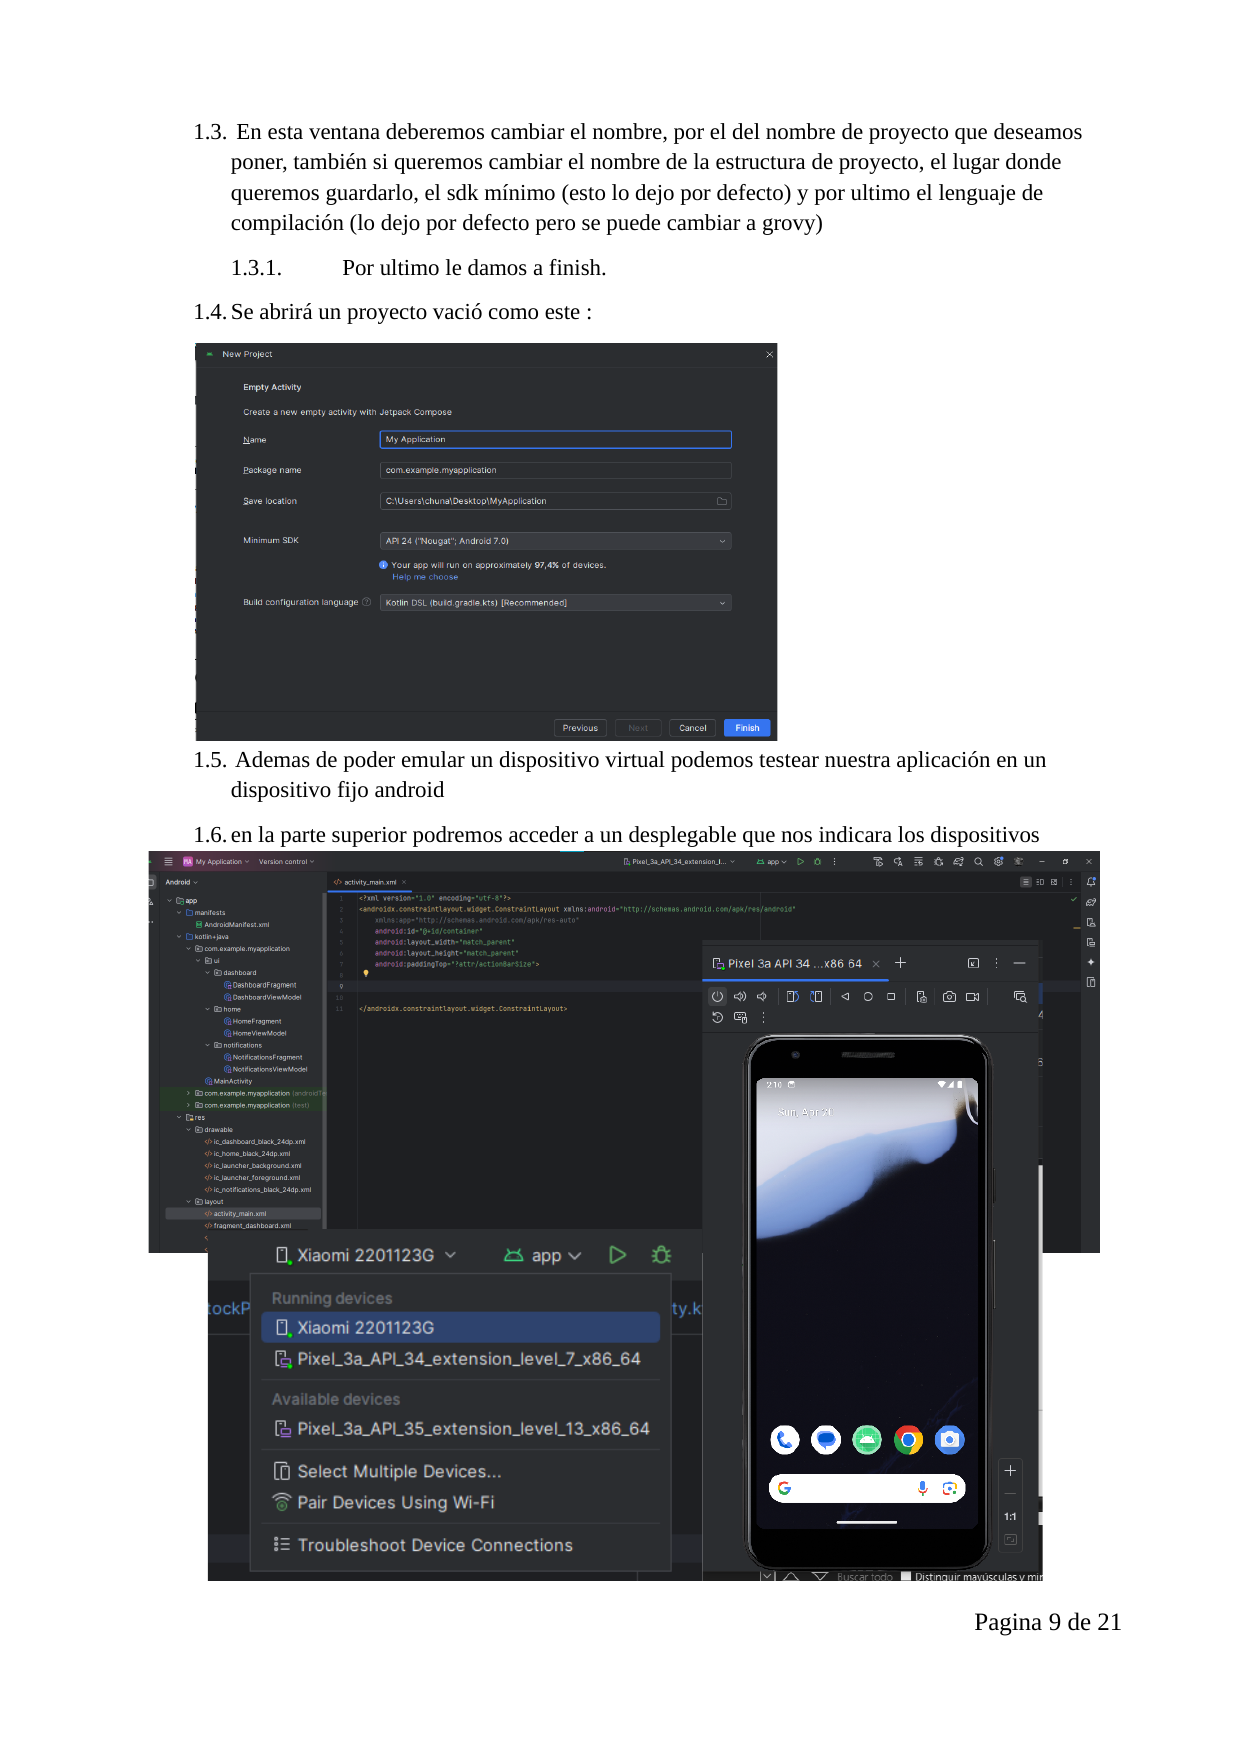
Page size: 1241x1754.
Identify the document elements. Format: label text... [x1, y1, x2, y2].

picture [195, 343, 778, 741]
list En esta ventana deberemos cambiar el nombre, por el del nombre de proyecto que deseamos poner, también si queremos cambiar el nombre de la estructura de proyecto, el lugar donde queremos guardarlo, el sdk mínimo (esto lo dejo por defecto) y por ultimo el lenguaje de compilación (lo dejo por defecto pero se puede cambiar a grovy) [193, 118, 1122, 235]
picture [148, 851, 1100, 1581]
list Se abrirá un proyecto vació como este : [193, 298, 1122, 325]
list en la parte superior podremos acceder a un desplegable que nos indicara los dispositivos [193, 821, 1122, 848]
list Por ultimo le damos a finish. [231, 253, 1122, 280]
list Ademas de poder emular un dispositivo virtual podemos testear nuestra aplicación en un dispositivo fijo android [193, 746, 1122, 803]
